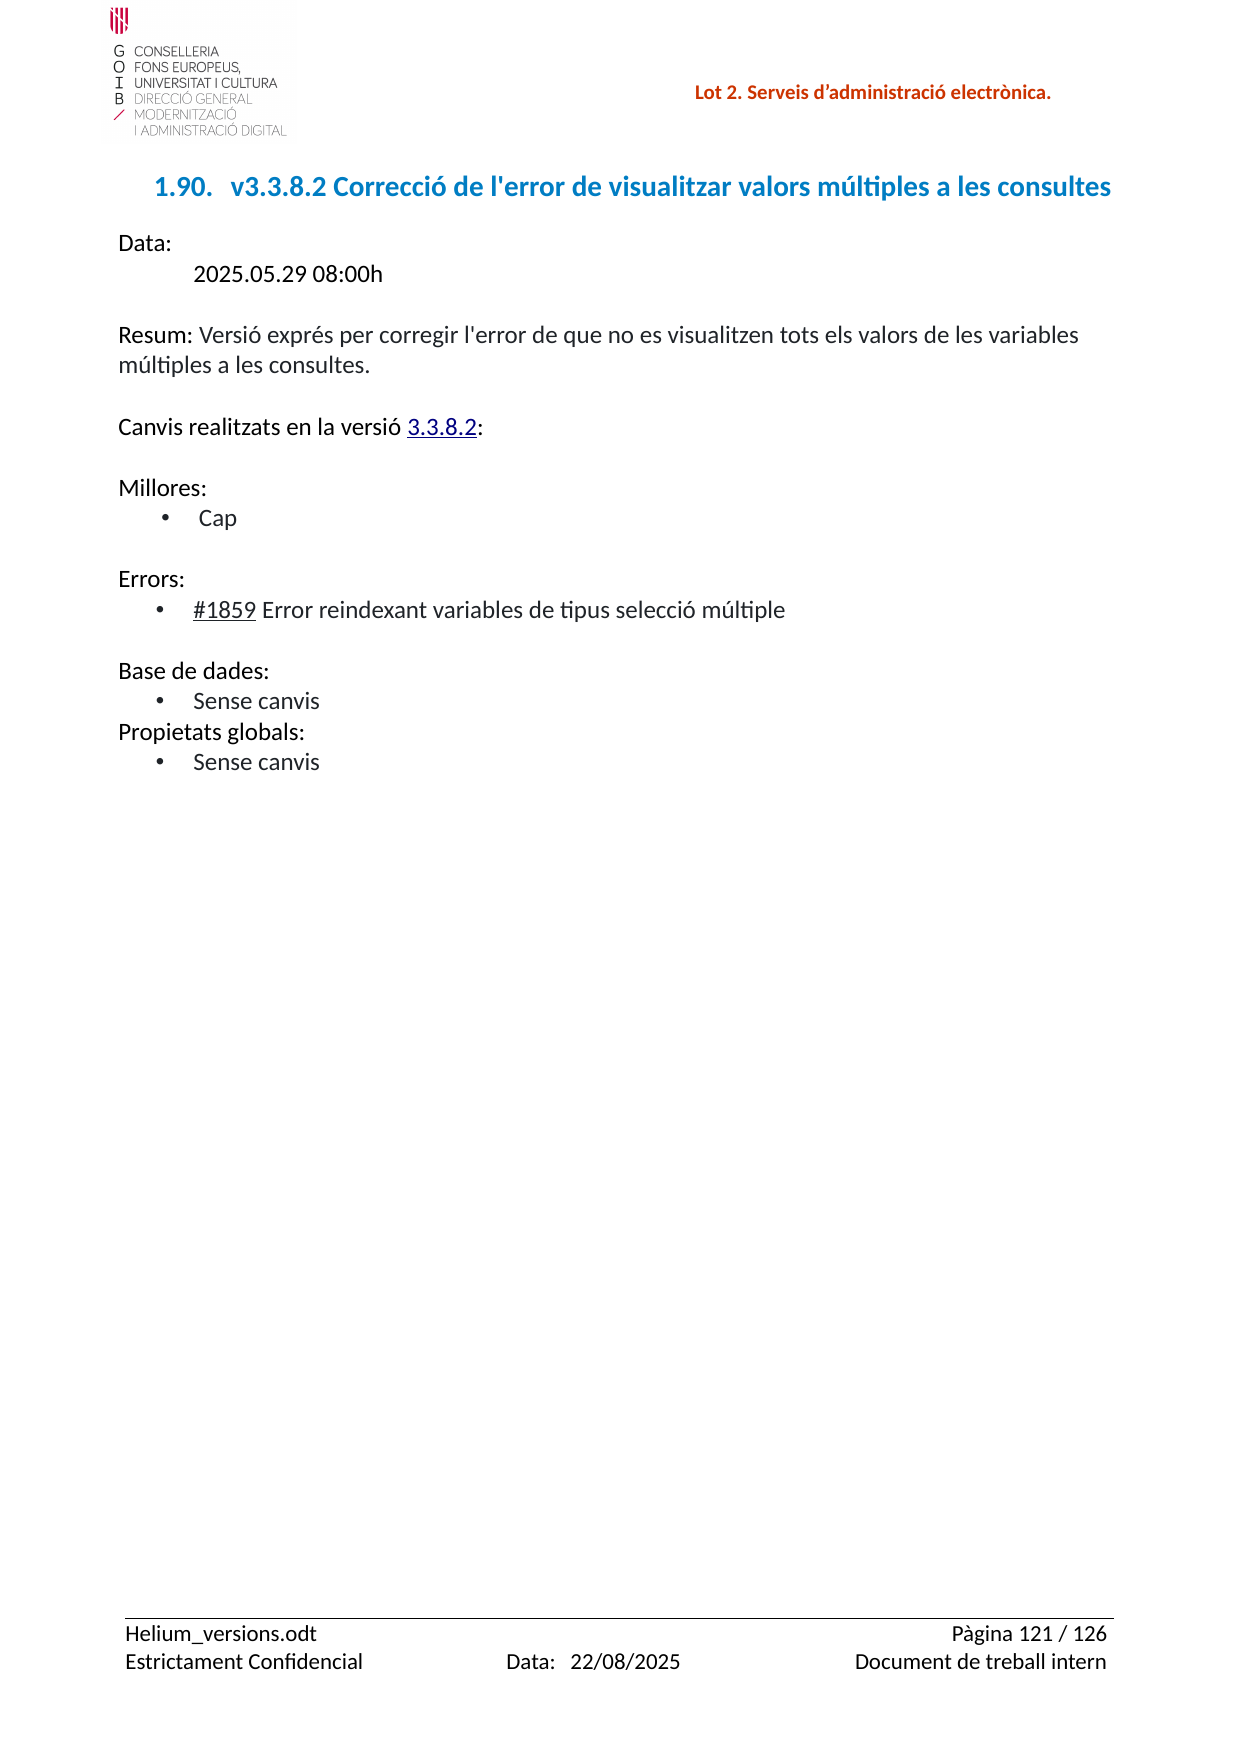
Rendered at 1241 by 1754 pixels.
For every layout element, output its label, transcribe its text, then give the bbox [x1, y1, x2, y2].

text Base de dades: [118, 655, 1122, 685]
list #1859 Error reindexant variables de tipus selecció múltiple [156, 594, 1122, 624]
text Propietats globals: [118, 716, 1122, 746]
text Canvis realitzats en la versió 3.3.8.2: [118, 411, 1122, 441]
list Cap [161, 502, 1122, 533]
picture [100, 0, 297, 144]
text Errors: [118, 563, 1122, 594]
subtitle v3.3.8.2 Correcció de l'error de visualitzar valors múltiples a les consultes [153, 168, 1122, 204]
list Sense canvis [156, 685, 1122, 716]
text Data: [118, 228, 1122, 258]
text Resum: Versió exprés per corregir l'error de que no es visualitzen tots els valors de les variables múltiples a les consultes. [118, 319, 1122, 380]
list Sense canvis [156, 746, 1122, 777]
text 2025.05.29 08:00h [118, 258, 1122, 289]
text Millores: [118, 472, 1122, 502]
